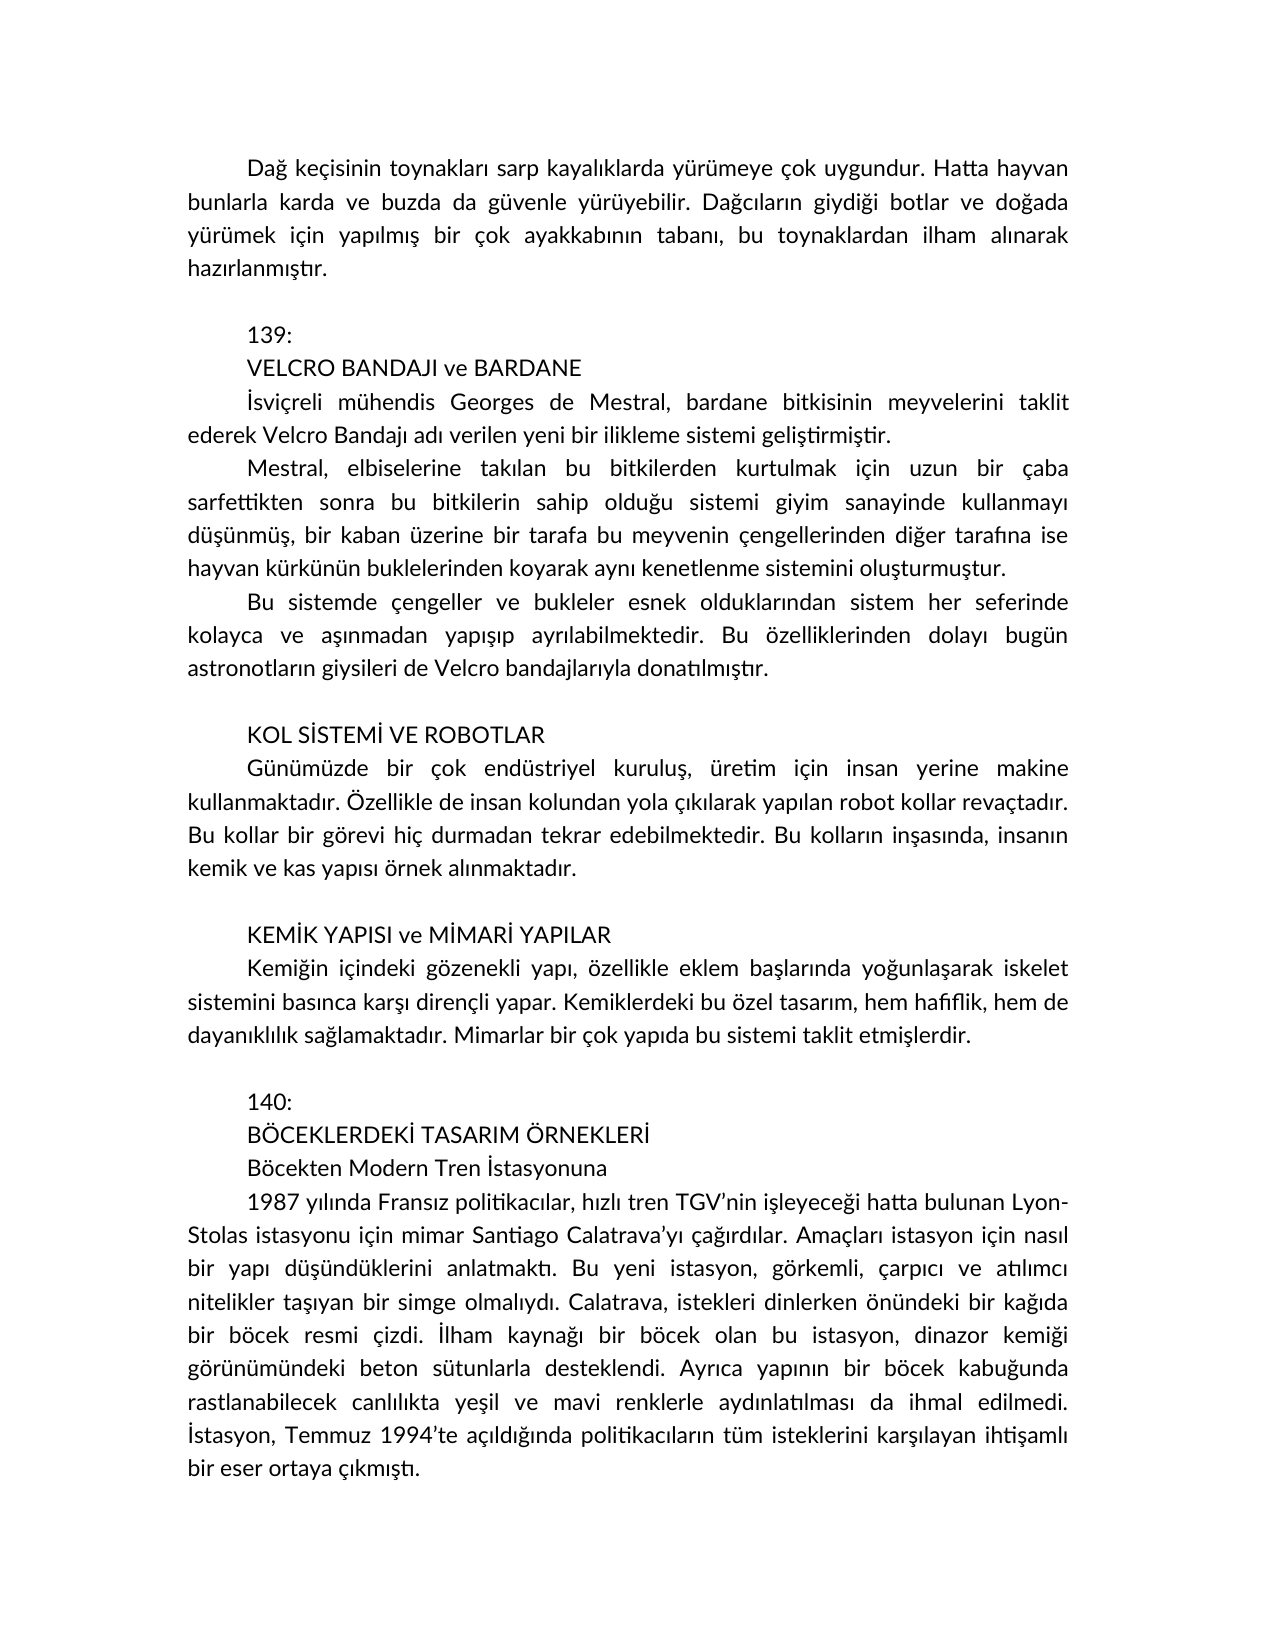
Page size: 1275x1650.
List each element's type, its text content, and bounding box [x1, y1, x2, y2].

text VELCRO BANDAJI ve BARDANE [187, 350, 1070, 383]
text Bu sistemde çengeller ve bukleler esnek olduklarından sistem her seferinde kolayca ve aşınmadan yapışıp ayrılabilmektedir. Bu özelliklerinden dolayı bugün astronotların giysileri de Velcro bandajlarıyla donatılmıştır. [187, 583, 1070, 683]
text 139: [187, 317, 1070, 350]
text 1987 yılında Fransız politikacılar, hızlı tren TGV’nin işleyeceği hatta bulunan Lyon-Stolas istasyonu için mimar Santiago Calatrava’yı çağırdılar. Amaçları istasyon için nasıl bir yapı düşündüklerini anlatmaktı. Bu yeni istasyon, görkemli, çarpıcı ve atılımcı nitelikler taşıyan bir simge olmalıydı. Calatrava, istekleri dinlerken önündeki bir kağıda bir böcek resmi çizdi. İlham kaynağı bir böcek olan bu istasyon, dinazor kemiği görünümündeki beton sütunlarla desteklendi. Ayrıca yapının bir böcek kabuğunda rastlanabilecek canlılıkta yeşil ve mavi renklerle aydınlatılması da ihmal edilmedi. İstasyon, Temmuz 1994’te açıldığında politikacıların tüm isteklerini karşılayan ihtişamlı bir eser ortaya çıkmıştı. [187, 1183, 1070, 1483]
text Böcekten Modern Tren İstasyonuna [187, 1150, 1070, 1183]
text KEMİK YAPISI ve MİMARİ YAPILAR [187, 917, 1070, 950]
text Mestral, elbiselerine takılan bu bitkilerden kurtulmak için uzun bir çaba sarfettikten sonra bu bitkilerin sahip olduğu sistemi giyim sanayinde kullanmayı düşünmüş, bir kaban üzerine bir tarafa bu meyvenin çengellerinden diğer tarafına ise hayvan kürkünün buklelerinden koyarak aynı kenetlenme sistemini oluşturmuştur. [187, 450, 1070, 583]
text BÖCEKLERDEKİ TASARIM ÖRNEKLERİ [187, 1117, 1070, 1150]
text Günümüzde bir çok endüstriyel kuruluş, üretim için insan yerine makine kullanmaktadır. Özellikle de insan kolundan yola çıkılarak yapılan robot kollar revaçtadır. Bu kollar bir görevi hiç durmadan tekrar edebilmektedir. Bu kolların inşasında, insanın kemik ve kas yapısı örnek alınmaktadır. [187, 750, 1070, 883]
text Dağ keçisinin toynakları sarp kayalıklarda yürümeye çok uygundur. Hatta hayvan bunlarla karda ve buzda da güvenle yürüyebilir. Dağcıların giydiği botlar ve doğada yürümek için yapılmış bir çok ayakkabının tabanı, bu toynaklardan ilham alınarak hazırlanmıştır. [187, 150, 1070, 283]
text İsviçreli mühendis Georges de Mestral, bardane bitkisinin meyvelerini taklit ederek Velcro Bandajı adı verilen yeni bir ilikleme sistemi geliştirmiştir. [187, 383, 1070, 450]
text 140: [187, 1083, 1070, 1117]
text KOL SİSTEMİ VE ROBOTLAR [187, 717, 1070, 750]
text Kemiğin içindeki gözenekli yapı, özellikle eklem başlarında yoğunlaşarak iskelet sistemini basınca karşı dirençli yapar. Kemiklerdeki bu özel tasarım, hem hafiflik, hem de dayanıklılık sağlamaktadır. Mimarlar bir çok yapıda bu sistemi taklit etmişlerdir. [187, 950, 1070, 1050]
